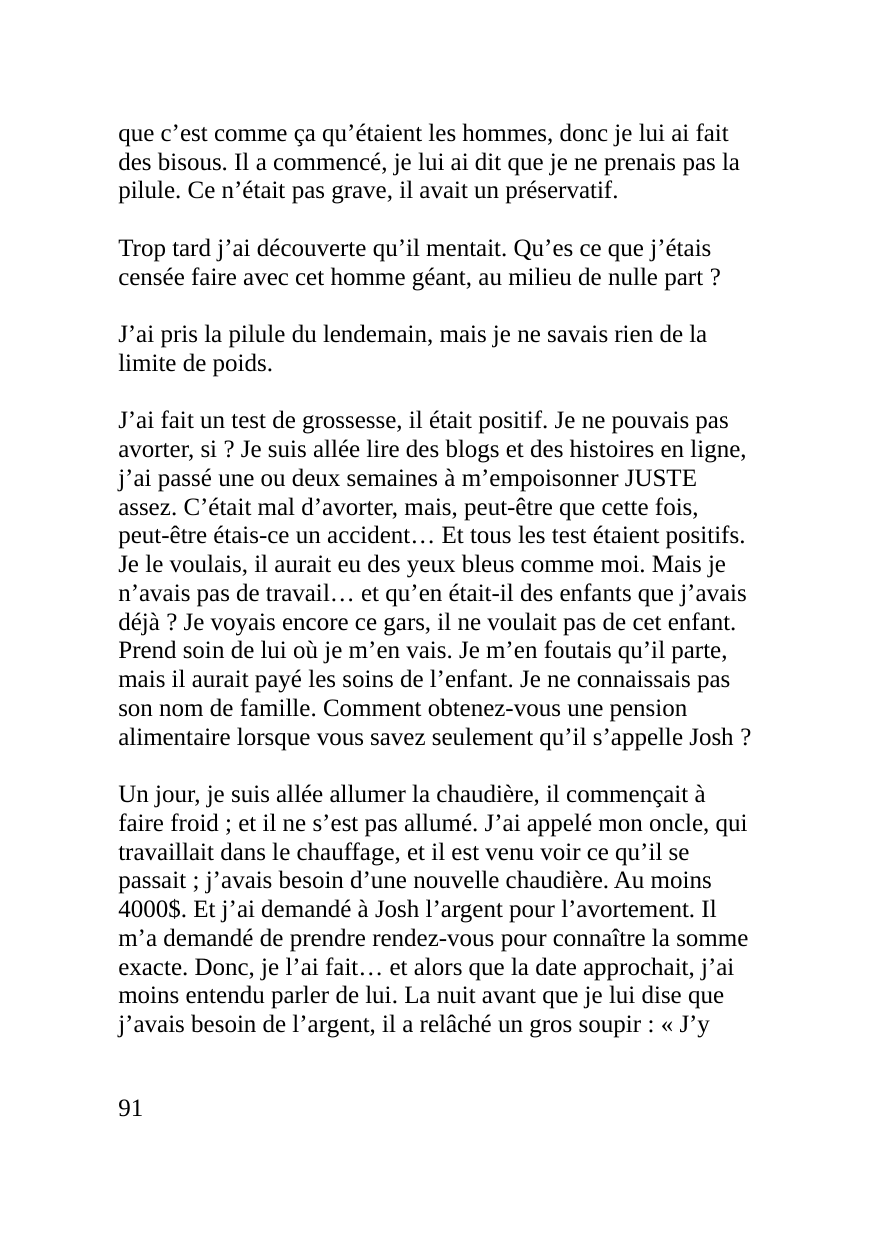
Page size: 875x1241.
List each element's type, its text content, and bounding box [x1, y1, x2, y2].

text que c’est comme ça qu’étaient les hommes, donc je lui ai fait des bisous. Il a commencé, je lui ai dit que je ne prenais pas la pilule. Ce n’était pas grave, il avait un préservatif. [118, 118, 756, 204]
text Trop tard j’ai découverte qu’il mentait. Qu’es ce que j’étais censée faire avec cet homme géant, au milieu de nulle part ? [118, 233, 756, 291]
text Un jour, je suis allée allumer la chaudière, il commençait à faire froid ; et il ne s’est pas allumé. J’ai appelé mon oncle, qui travaillait dans le chauffage, et il est venu voir ce qu’il se passait ; j’avais besoin d’une nouvelle chaudière. Au moins 4000$. Et j’ai demandé à Josh l’argent pour l’avortement. Il m’a demandé de prendre rendez-vous pour connaître la somme exacte. Donc, je l’ai fait… et alors que la date approchait, j’ai moins entendu parler de lui. La nuit avant que je lui dise que j’avais besoin de l’argent, il a relâché un gros soupir : « J’y [118, 779, 756, 1038]
text J’ai fait un test de grossesse, il était positif. Je ne pouvais pas avorter, si ? Je suis allée lire des blogs et des histoires en ligne, j’ai passé une ou deux semaines à m’empoisonner JUSTE assez. C’était mal d’avorter, mais, peut-être que cette fois, peut-être étais-ce un accident… Et tous les test étaient positifs. Je le voulais, il aurait eu des yeux bleus comme moi. Mais je n’avais pas de travail… et qu’en était-il des enfants que j’avais déjà ? Je voyais encore ce gars, il ne voulait pas de cet enfant. Prend soin de lui où je m’en vais. Je m’en foutais qu’il parte, mais il aurait payé les soins de l’enfant. Je ne connaissais pas son nom de famille. Comment obtenez-vous une pension alimentaire lorsque vous savez seulement qu’il s’appelle Josh ? [118, 406, 756, 751]
text J’ai pris la pilule du lendemain, mais je ne savais rien de la limite de poids. [118, 319, 756, 377]
